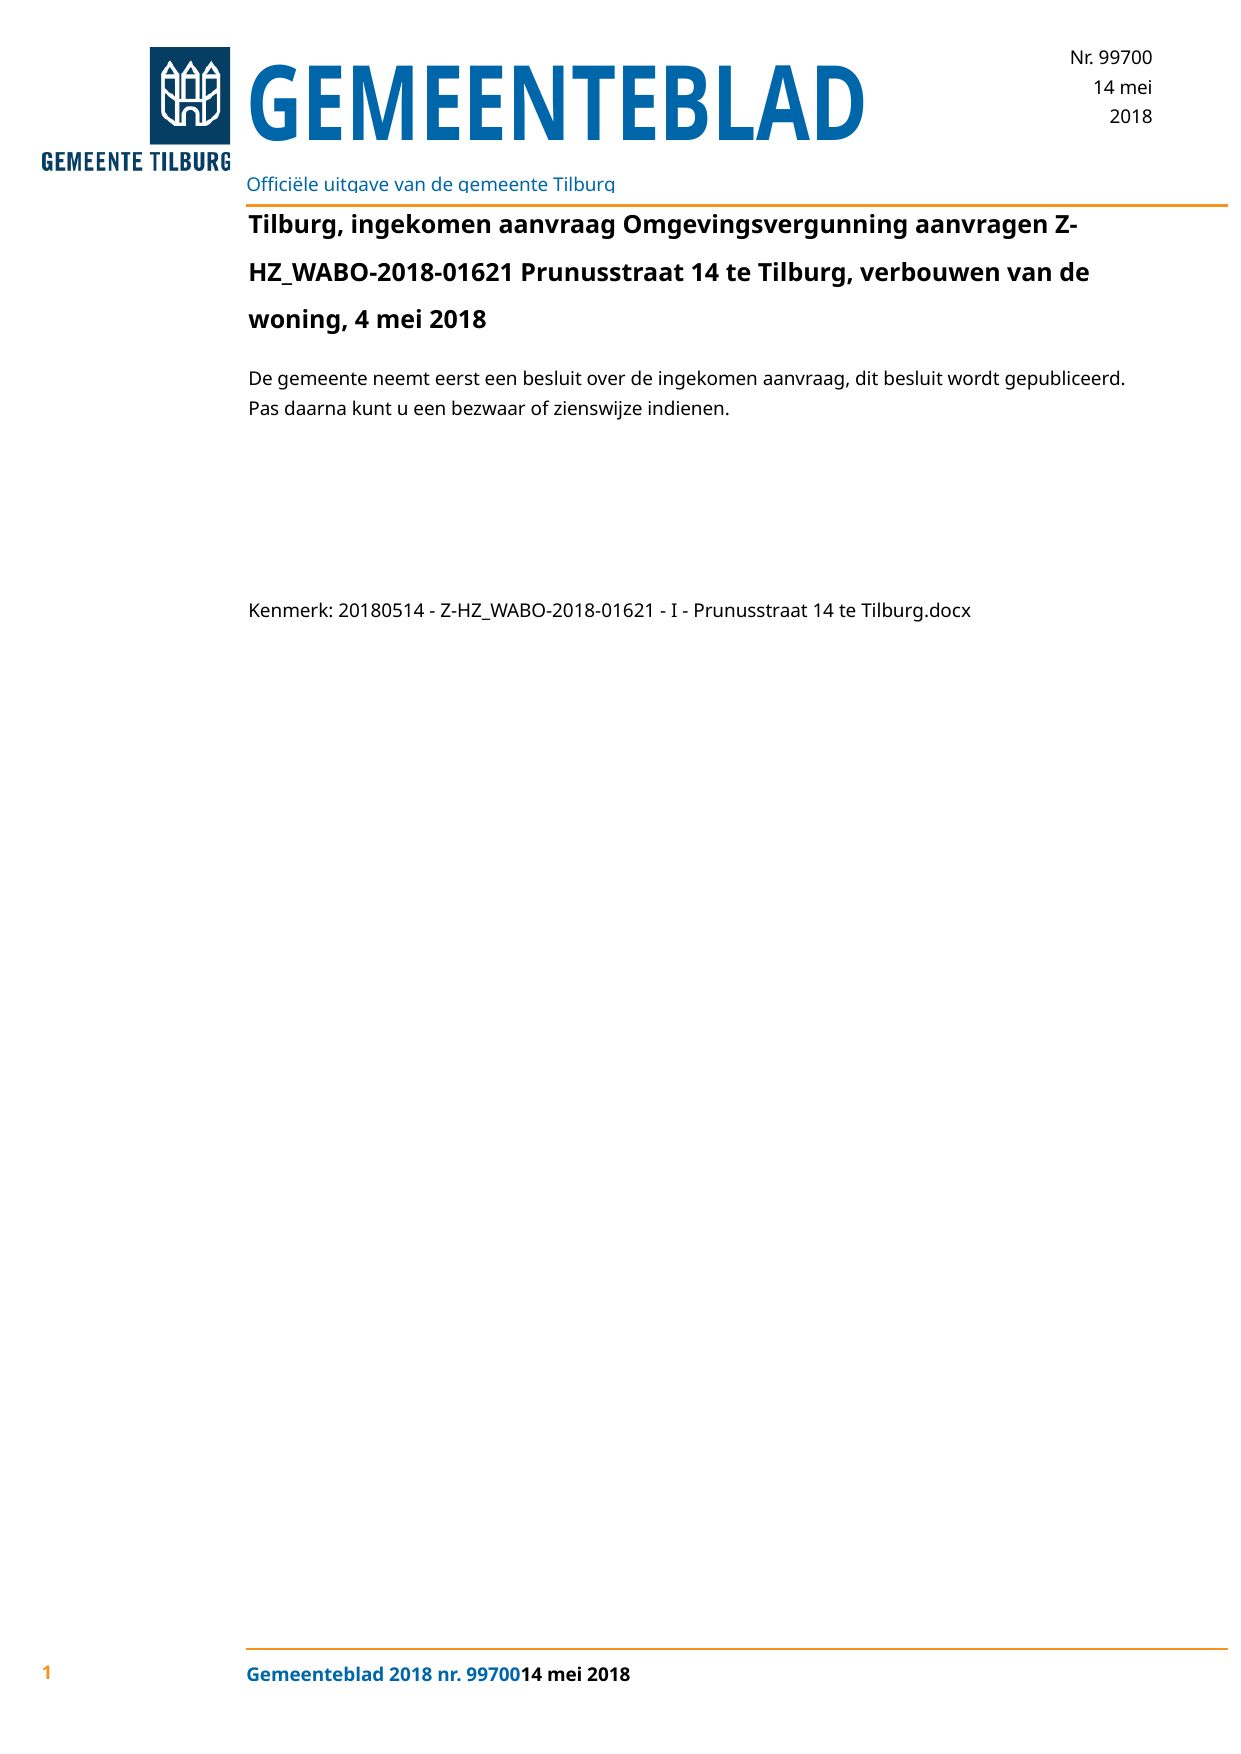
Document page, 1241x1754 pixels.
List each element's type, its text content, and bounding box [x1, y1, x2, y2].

text Kenmerk: 20180514 - Z-HZ_WABO-2018-01621 - I - Prunusstraat 14 te Tilburg.docx [248, 597, 1152, 622]
picture [41, 47, 231, 172]
text Tilburg, ingekomen aanvraag Omgevingsvergunning aanvragen Z-HZ_WABO-2018-01621 Prunusstraat 14 te Tilburg, verbouwen van de woning, 4 mei 2018 [248, 207, 1152, 336]
text De gemeente neemt eerst een besluit over de ingekomen aanvraag, dit besluit wordt gepubliceerd. Pas daarna kunt u een bezwaar of zienswijze indienen. [248, 366, 1152, 421]
